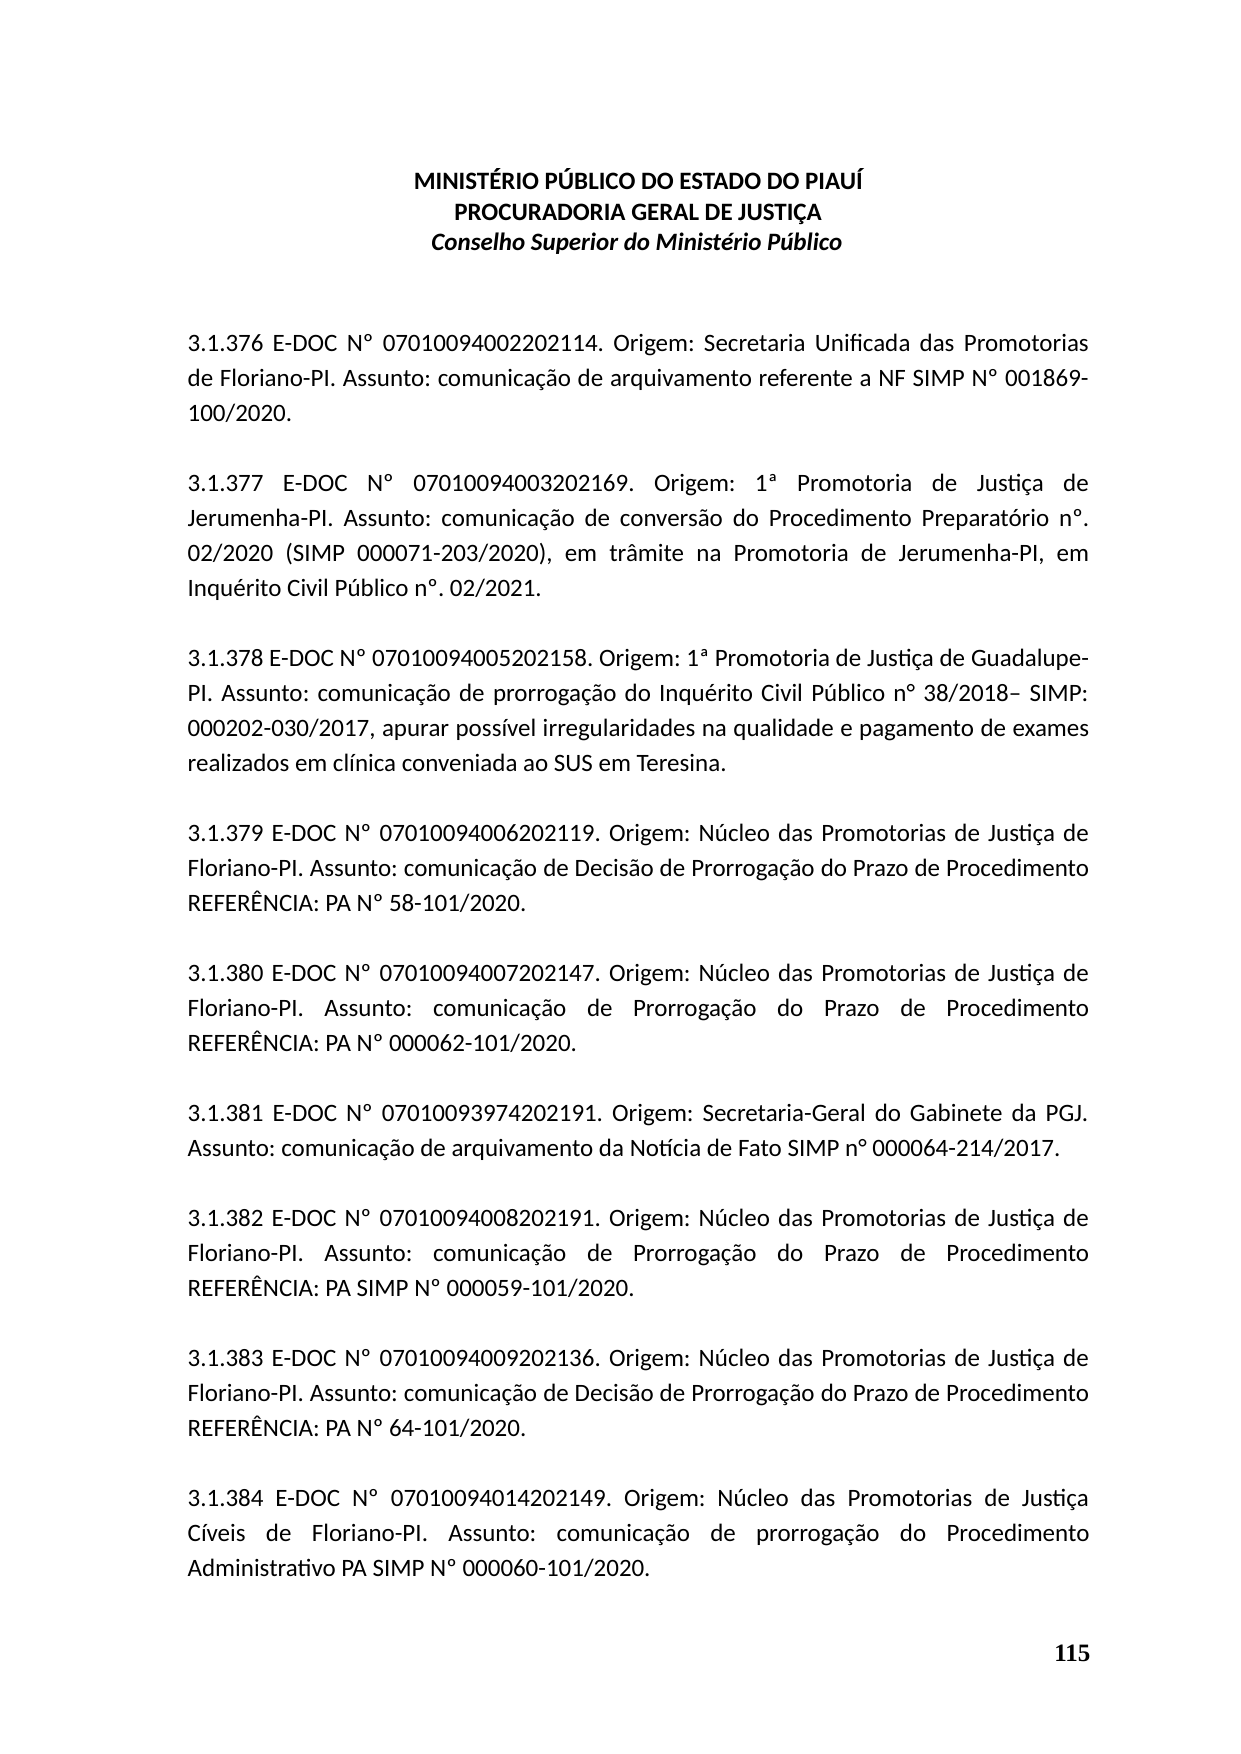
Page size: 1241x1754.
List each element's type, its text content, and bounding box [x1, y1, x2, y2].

text 3.1.380 E-DOC Nº 07010094007202147. Origem: Núcleo das Promotorias de Justiça de Floriano-PI. Assunto: comunicação de Prorrogação do Prazo de Procedimento REFERÊNCIA: PA Nº 000062-101/2020. [187, 957, 1090, 1058]
text 3.1.381 E-DOC Nº 07010093974202191. Origem: Secretaria-Geral do Gabinete da PGJ. Assunto: comunicação de arquivamento da Notícia de Fato SIMP n° 000064-214/2017. [187, 1097, 1090, 1163]
text 3.1.376 E-DOC Nº 07010094002202114. Origem: Secretaria Unificada das Promotorias de Floriano-PI. Assunto: comunicação de arquivamento referente a NF SIMP Nº 001869-100/2020. [187, 327, 1090, 428]
text 3.1.377 E-DOC Nº 07010094003202169. Origem: 1ª Promotoria de Justiça de Jerumenha-PI. Assunto: comunicação de conversão do Procedimento Preparatório nº. 02/2020 (SIMP 000071-203/2020), em trâmite na Promotoria de Jerumenha-PI, em Inquérito Civil Público nº. 02/2021. [187, 467, 1090, 603]
text 3.1.379 E-DOC Nº 07010094006202119. Origem: Núcleo das Promotorias de Justiça de Floriano-PI. Assunto: comunicação de Decisão de Prorrogação do Prazo de Procedimento REFERÊNCIA: PA Nº 58-101/2020. [187, 817, 1090, 918]
text 3.1.384 E-DOC Nº 07010094014202149. Origem: Núcleo das Promotorias de Justiça Cíveis de Floriano-PI. Assunto: comunicação de prorrogação do Procedimento Administrativo PA SIMP Nº 000060-101/2020. [187, 1482, 1090, 1583]
text 3.1.383 E-DOC Nº 07010094009202136. Origem: Núcleo das Promotorias de Justiça de Floriano-PI. Assunto: comunicação de Decisão de Prorrogação do Prazo de Procedimento REFERÊNCIA: PA Nº 64-101/2020. [187, 1342, 1090, 1443]
text 3.1.382 E-DOC Nº 07010094008202191. Origem: Núcleo das Promotorias de Justiça de Floriano-PI. Assunto: comunicação de Prorrogação do Prazo de Procedimento REFERÊNCIA: PA SIMP Nº 000059-101/2020. [187, 1202, 1090, 1303]
text 3.1.378 E-DOC Nº 07010094005202158. Origem: 1ª Promotoria de Justiça de Guadalupe-PI. Assunto: comunicação de prorrogação do Inquérito Civil Público n° 38/2018– SIMP: 000202-030/2017, apurar possível irregularidades na qualidade e pagamento de exames realizados em clínica conveniada ao SUS em Teresina. [187, 642, 1090, 778]
